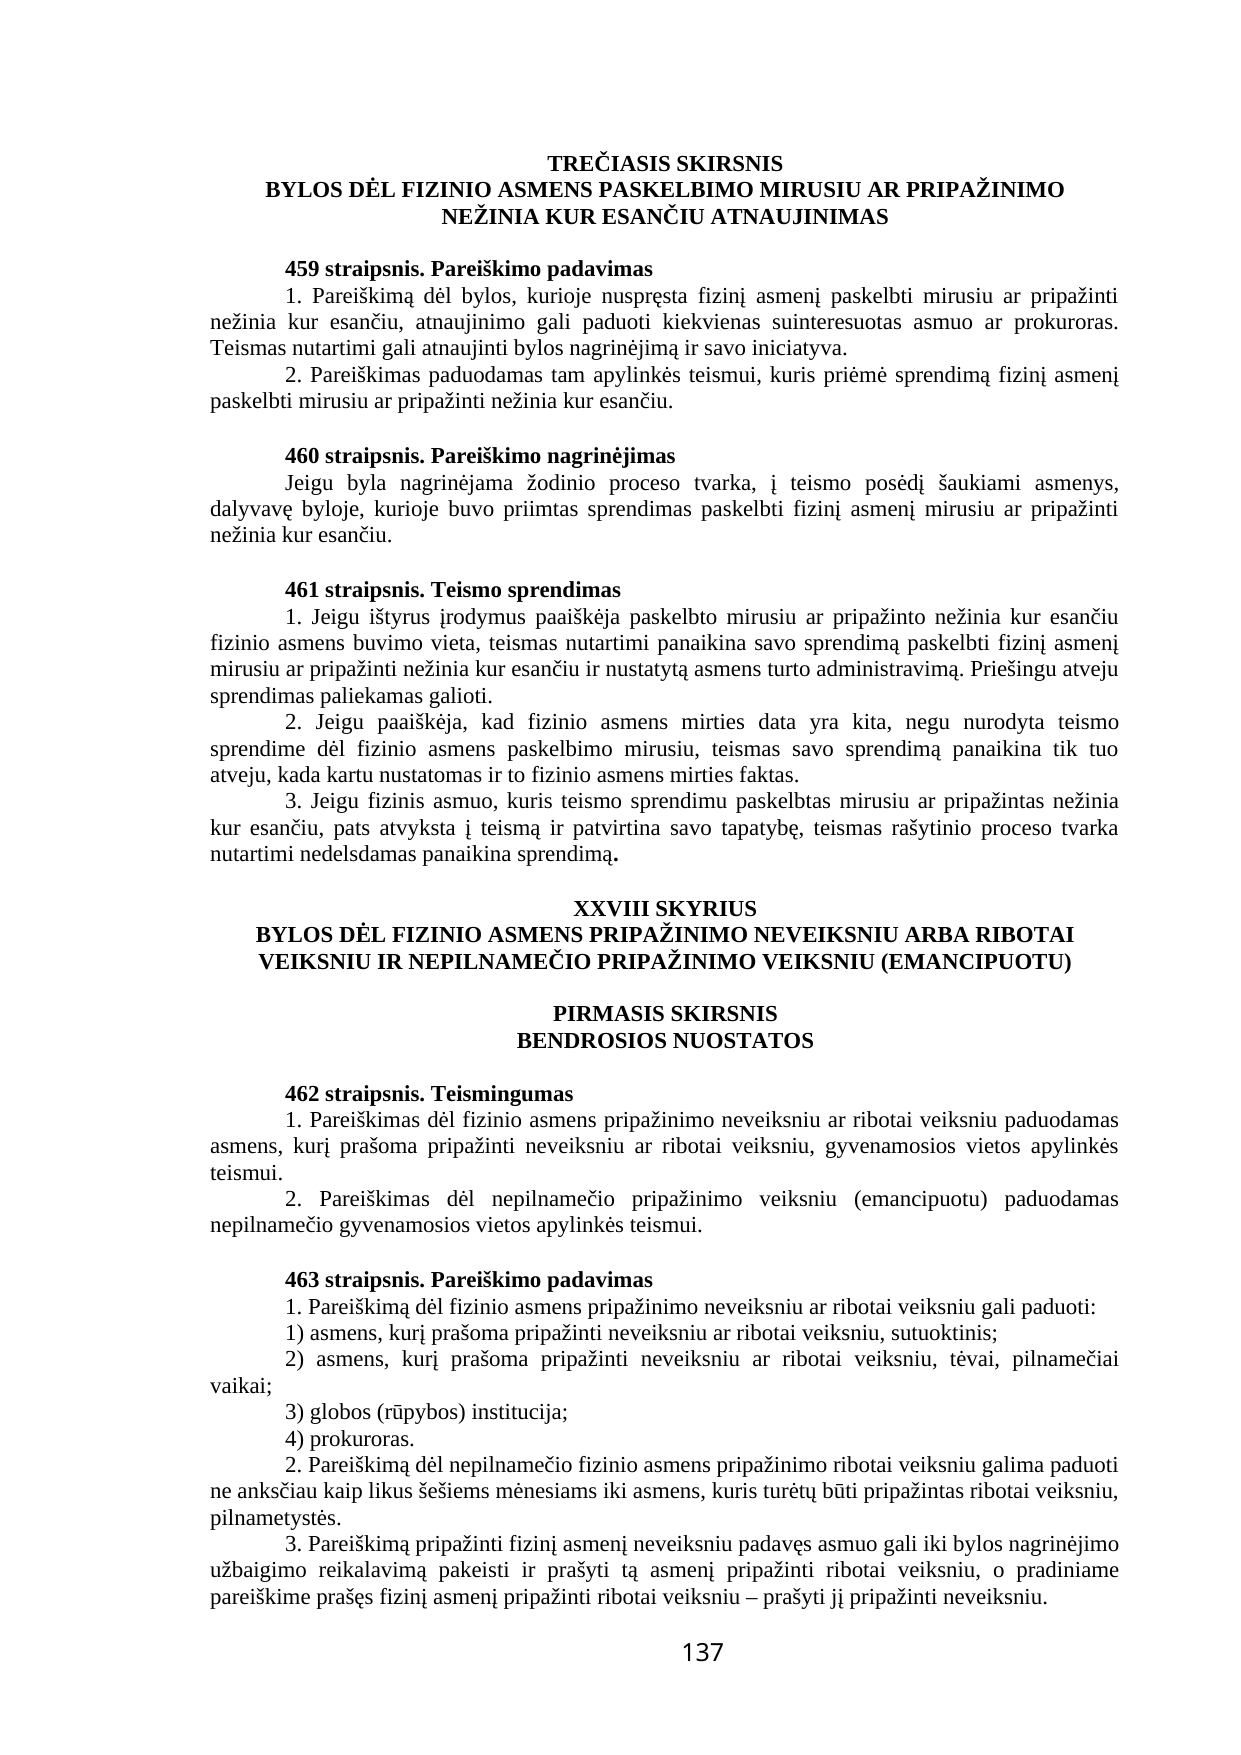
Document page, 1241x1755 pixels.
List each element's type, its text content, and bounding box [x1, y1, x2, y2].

text 463 straipsnis. Pareiškimo padavimas [210, 1266, 1120, 1293]
text 3) globos (rūpybos) institucija; [210, 1398, 1120, 1424]
text 2. Pareiškimas paduodamas tam apylinkės teismui, kuris priėmė sprendimą fizinį asmenį paskelbti mirusiu ar pripažinti nežinia kur esančiu. [210, 361, 1120, 413]
text BYLOS DĖL FIZINIO Asmens pripažinimO neveiksniu arba ribotai veiksniu ir nepilnamečio pripažinimO veiksniu (EMANCIPUOTU) [210, 921, 1120, 974]
text 2) asmens, kurį prašoma pripažinti neveiksniu ar ribotai veiksniu, tėvai, pilnamečiai vaikai; [210, 1346, 1120, 1398]
text 3. Pareiškimą pripažinti fizinį asmenį neveiksniu padavęs asmuo gali iki bylos nagrinėjimo užbaigimo reikalavimą pakeisti ir prašyti tą asmenį pripažinti ribotai veiksniu, o pradiniame pareiškime prašęs fizinį asmenį pripažinti ribotai veiksniu – prašyti jį pripažinti neveiksniu. [210, 1530, 1120, 1609]
text 460 straipsnis. Pareiškimo nagrinėjimas [210, 442, 1120, 469]
text XXVIII skyrius [210, 895, 1120, 921]
text nežinia kur esančiu atnaujinimas [210, 203, 1120, 229]
text 1. Pareiškimą dėl bylos, kurioje nuspręsta fizinį asmenį paskelbti mirusiu ar pripažinti nežinia kur esančiu, atnaujinimo gali paduoti kiekvienas suinteresuotas asmuo ar prokuroras. Teismas nutartimi gali atnaujinti bylos nagrinėjimą ir savo iniciatyva. [210, 282, 1120, 361]
text 461 straipsnis. Teismo sprendimas [210, 576, 1120, 603]
text 1) asmens, kurį prašoma pripažinti neveiksniu ar ribotai veiksniu, sutuoktinis; [210, 1319, 1120, 1346]
text Jeigu byla nagrinėjama žodinio proceso tvarka, į teismo posėdį šaukiami asmenys, dalyvavę byloje, kurioje buvo priimtas sprendimas paskelbti fizinį asmenį mirusiu ar pripažinti nežinia kur esančiu. [210, 469, 1120, 548]
text 1. Jeigu ištyrus įrodymus paaiškėja paskelbto mirusiu ar pripažinto nežinia kur esančiu fizinio asmens buvimo vieta, teismas nutartimi panaikina savo sprendimą paskelbti fizinį asmenį mirusiu ar pripažinti nežinia kur esančiu ir nustatytą asmens turto administravimą. Priešingu atveju sprendimas paliekamas galioti. [210, 603, 1120, 708]
text 2. Pareiškimas dėl nepilnamečio pripažinimo veiksniu (emancipuotu) paduodamas nepilnamečio gyvenamosios vietos apylinkės teismui. [210, 1185, 1120, 1238]
text 2. Pareiškimą dėl nepilnamečio fizinio asmens pripažinimo ribotai veiksniu galima paduoti ne anksčiau kaip likus šešiems mėnesiams iki asmens, kuris turėtų būti pripažintas ribotai veiksniu, pilnametystės. [210, 1451, 1120, 1530]
text Bendrosios nuostatos [210, 1027, 1120, 1053]
text 2. Jeigu paaiškėja, kad fizinio asmens mirties data yra kita, negu nurodyta teismo sprendime dėl fizinio asmens paskelbimo mirusiu, teismas savo sprendimą panaikina tik tuo atveju, kada kartu nustatomas ir to fizinio asmens mirties faktas. [210, 708, 1120, 787]
text 459 straipsnis. Pareiškimo padavimas [210, 255, 1120, 282]
text Trečiasis skirsnis [210, 150, 1120, 176]
text 3. Jeigu fizinis asmuo, kuris teismo sprendimu paskelbtas mirusiu ar pripažintas nežinia kur esančiu, pats atvyksta į teismą ir patvirtina savo tapatybę, teismas rašytinio proceso tvarka nutartimi nedelsdamas panaikina sprendimą. [210, 787, 1120, 866]
text Bylos dėl FIZINIO asmens paskelbimo mirusiu ar pripažinimo [210, 176, 1120, 203]
text Pirmasis skirsnis [210, 1001, 1120, 1027]
text 1. Pareiškimą dėl fizinio asmens pripažinimo neveiksniu ar ribotai veiksniu gali paduoti: [210, 1293, 1120, 1319]
text 462 straipsnis. Teismingumas [210, 1079, 1120, 1106]
text 1. Pareiškimas dėl fizinio asmens pripažinimo neveiksniu ar ribotai veiksniu paduodamas asmens, kurį prašoma pripažinti neveiksniu ar ribotai veiksniu, gyvenamosios vietos apylinkės teismui. [210, 1106, 1120, 1185]
text 4) prokuroras. [210, 1424, 1120, 1451]
